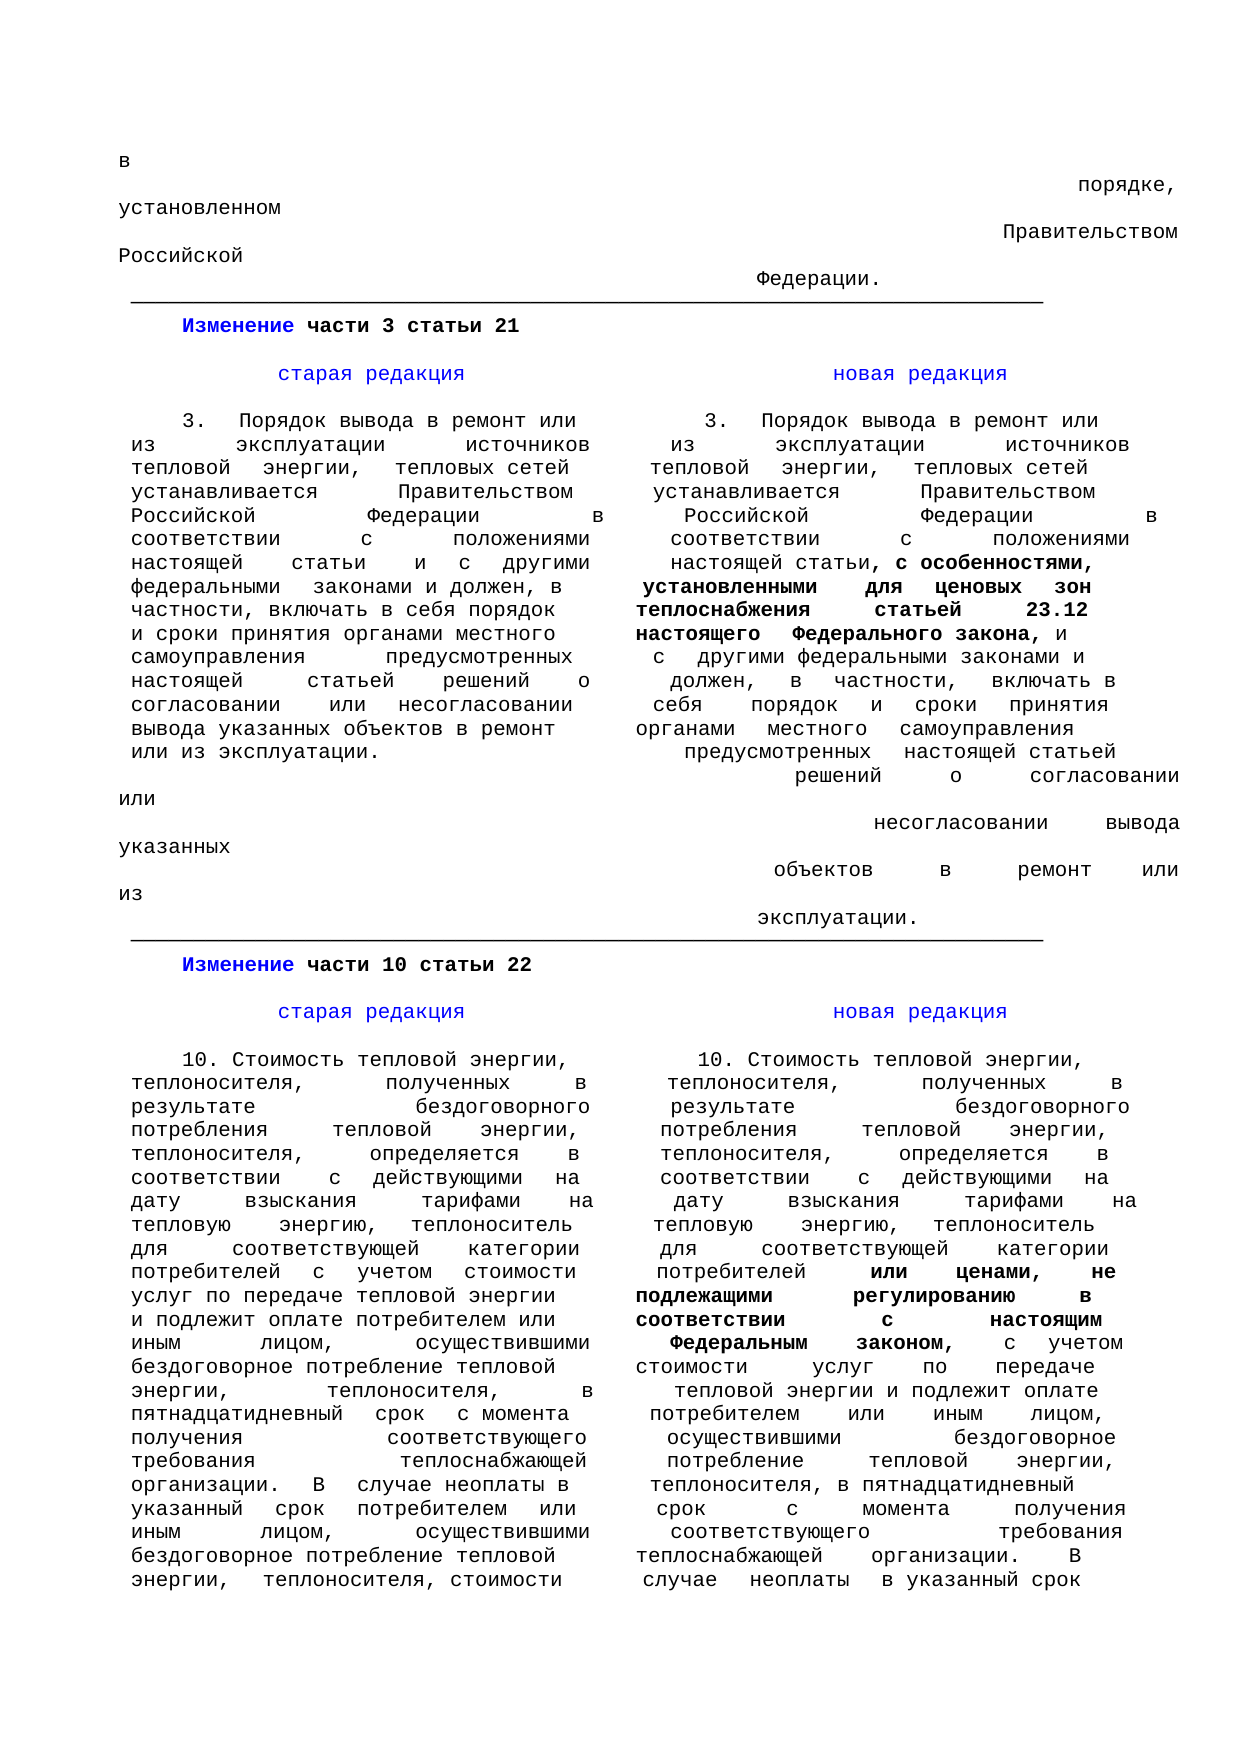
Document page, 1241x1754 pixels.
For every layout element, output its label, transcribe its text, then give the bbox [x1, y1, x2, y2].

text согласовании или несогласовании себя порядок и сроки принятия [118, 694, 1181, 717]
text старая редакция новая редакция [118, 1001, 1181, 1025]
text теплоносителя, определяется в теплоносителя, определяется в [118, 1143, 1181, 1167]
text старая редакция новая редакция [118, 363, 1181, 386]
text иным лицом, осуществившими Федеральным законом, с учетом [118, 1332, 1181, 1356]
text организации. В случае неоплаты в теплоносителя, в пятнадцатидневный [118, 1474, 1181, 1498]
text 3. Порядок вывода в ремонт или 3. Порядок вывода в ремонт или [118, 410, 1181, 434]
text настоящей статьи и с другими настоящей статьи, с особенностями, [118, 552, 1181, 576]
text федеральными законами и должен, в установленными для ценовых зон [118, 576, 1181, 599]
text услуг по передаче тепловой энергии подлежащими регулированию в [118, 1285, 1181, 1309]
text частности, включать в себя порядок теплоснабжения статьей 23.12 [118, 599, 1181, 623]
text соответствии с действующими на соответствии с действующими на [118, 1167, 1181, 1190]
text вывода указанных объектов в ремонт органами местного самоуправления [118, 717, 1181, 741]
text объектов в ремонт или из [118, 859, 1181, 907]
text тепловой энергии, тепловых сетей тепловой энергии, тепловых сетей [118, 457, 1181, 481]
text энергии, теплоносителя, стоимости случае неоплаты в указанный срок [118, 1569, 1181, 1592]
text порядке, установленном [118, 174, 1181, 221]
text 10. Стоимость тепловой энергии, 10. Стоимость тепловой энергии, [118, 1048, 1181, 1072]
text несогласовании вывода указанных [118, 812, 1181, 859]
text из эксплуатации источников из эксплуатации источников [118, 434, 1181, 457]
text Правительством Российской [118, 221, 1181, 268]
text соответствии с положениями соответствии с положениями [118, 528, 1181, 552]
text или из эксплуатации. предусмотренных настоящей статьей [118, 741, 1181, 765]
text требования теплоснабжающей потребление тепловой энергии, [118, 1451, 1181, 1474]
text Федерации. [118, 268, 1181, 292]
text результате бездоговорного результате бездоговорного [118, 1096, 1181, 1119]
text и подлежит оплате потребителем или соответствии с настоящим [118, 1309, 1181, 1332]
text настоящей статьей решений о должен, в частности, включать в [118, 670, 1181, 694]
text в [118, 150, 1181, 174]
text иным лицом, осуществившими соответствующего требования [118, 1521, 1181, 1545]
text энергии, теплоносителя, в тепловой энергии и подлежит оплате [118, 1379, 1181, 1403]
text тепловую энергию, теплоноситель тепловую энергию, теплоноситель [118, 1214, 1181, 1238]
text Изменение части 10 статьи 22 [118, 954, 1181, 978]
text ───────────────────────────────────────────────────────────────────────── [118, 930, 1181, 954]
text указанный срок потребителем или срок с момента получения [118, 1498, 1181, 1521]
text теплоносителя, полученных в теплоносителя, полученных в [118, 1072, 1181, 1096]
text Российской Федерации в Российской Федерации в [118, 505, 1181, 528]
text Изменение части 3 статьи 21 [118, 316, 1181, 339]
text и сроки принятия органами местного настоящего Федерального закона, и [118, 623, 1181, 647]
text потребления тепловой энергии, потребления тепловой энергии, [118, 1119, 1181, 1143]
text устанавливается Правительством устанавливается Правительством [118, 481, 1181, 505]
text эксплуатации. [118, 907, 1181, 930]
text дату взыскания тарифами на дату взыскания тарифами на [118, 1190, 1181, 1214]
text решений о согласовании или [118, 765, 1181, 812]
text для соответствующей категории для соответствующей категории [118, 1238, 1181, 1261]
text получения соответствующего осуществившими бездоговорное [118, 1427, 1181, 1451]
text бездоговорное потребление тепловой стоимости услуг по передаче [118, 1356, 1181, 1379]
text ───────────────────────────────────────────────────────────────────────── [118, 292, 1181, 316]
text самоуправления предусмотренных с другими федеральными законами и [118, 647, 1181, 670]
text бездоговорное потребление тепловой теплоснабжающей организации. В [118, 1545, 1181, 1569]
text пятнадцатидневный срок с момента потребителем или иным лицом, [118, 1403, 1181, 1427]
text потребителей с учетом стоимости потребителей или ценами, не [118, 1261, 1181, 1285]
